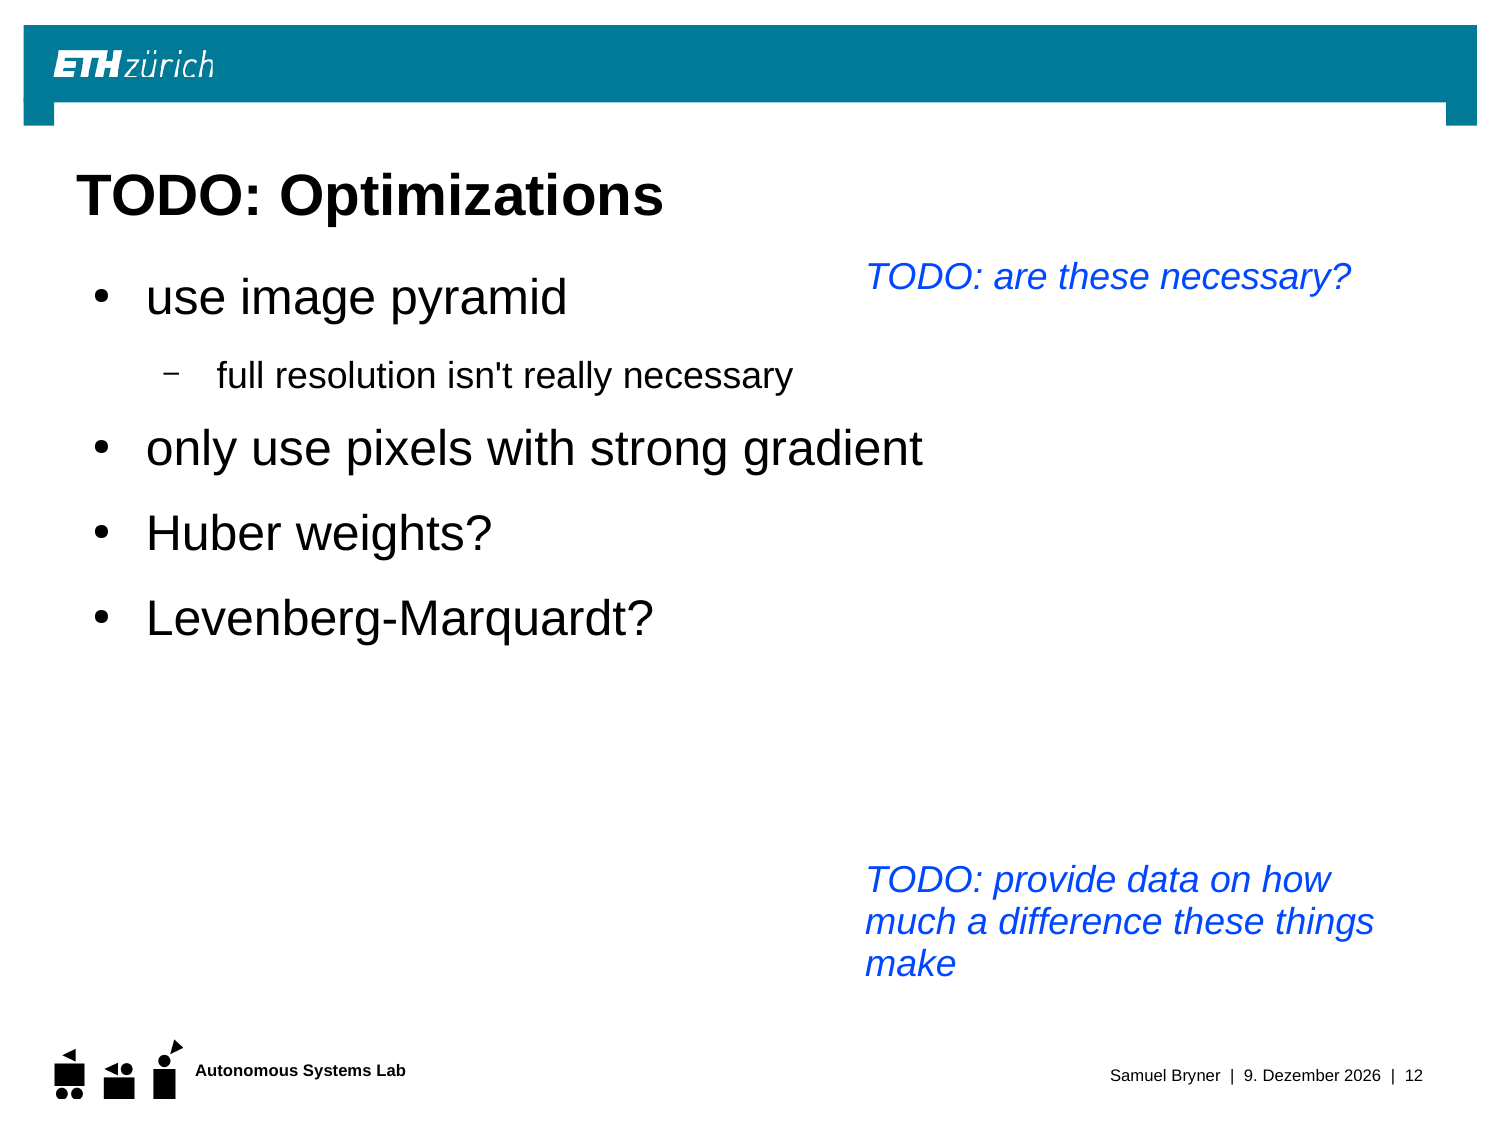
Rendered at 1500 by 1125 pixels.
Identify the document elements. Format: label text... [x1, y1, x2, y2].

text_box TODO: provide data on how much a difference these things make [850, 851, 1418, 993]
title TODO: Optimizations [53, 101, 1447, 290]
list use image pyramid full resolution isn't really necessary only use pixels with strong gradient Huber weights? Levenberg-Marquardt? [75, 269, 1425, 1016]
text_box TODO: are these necessary? [850, 248, 1418, 305]
